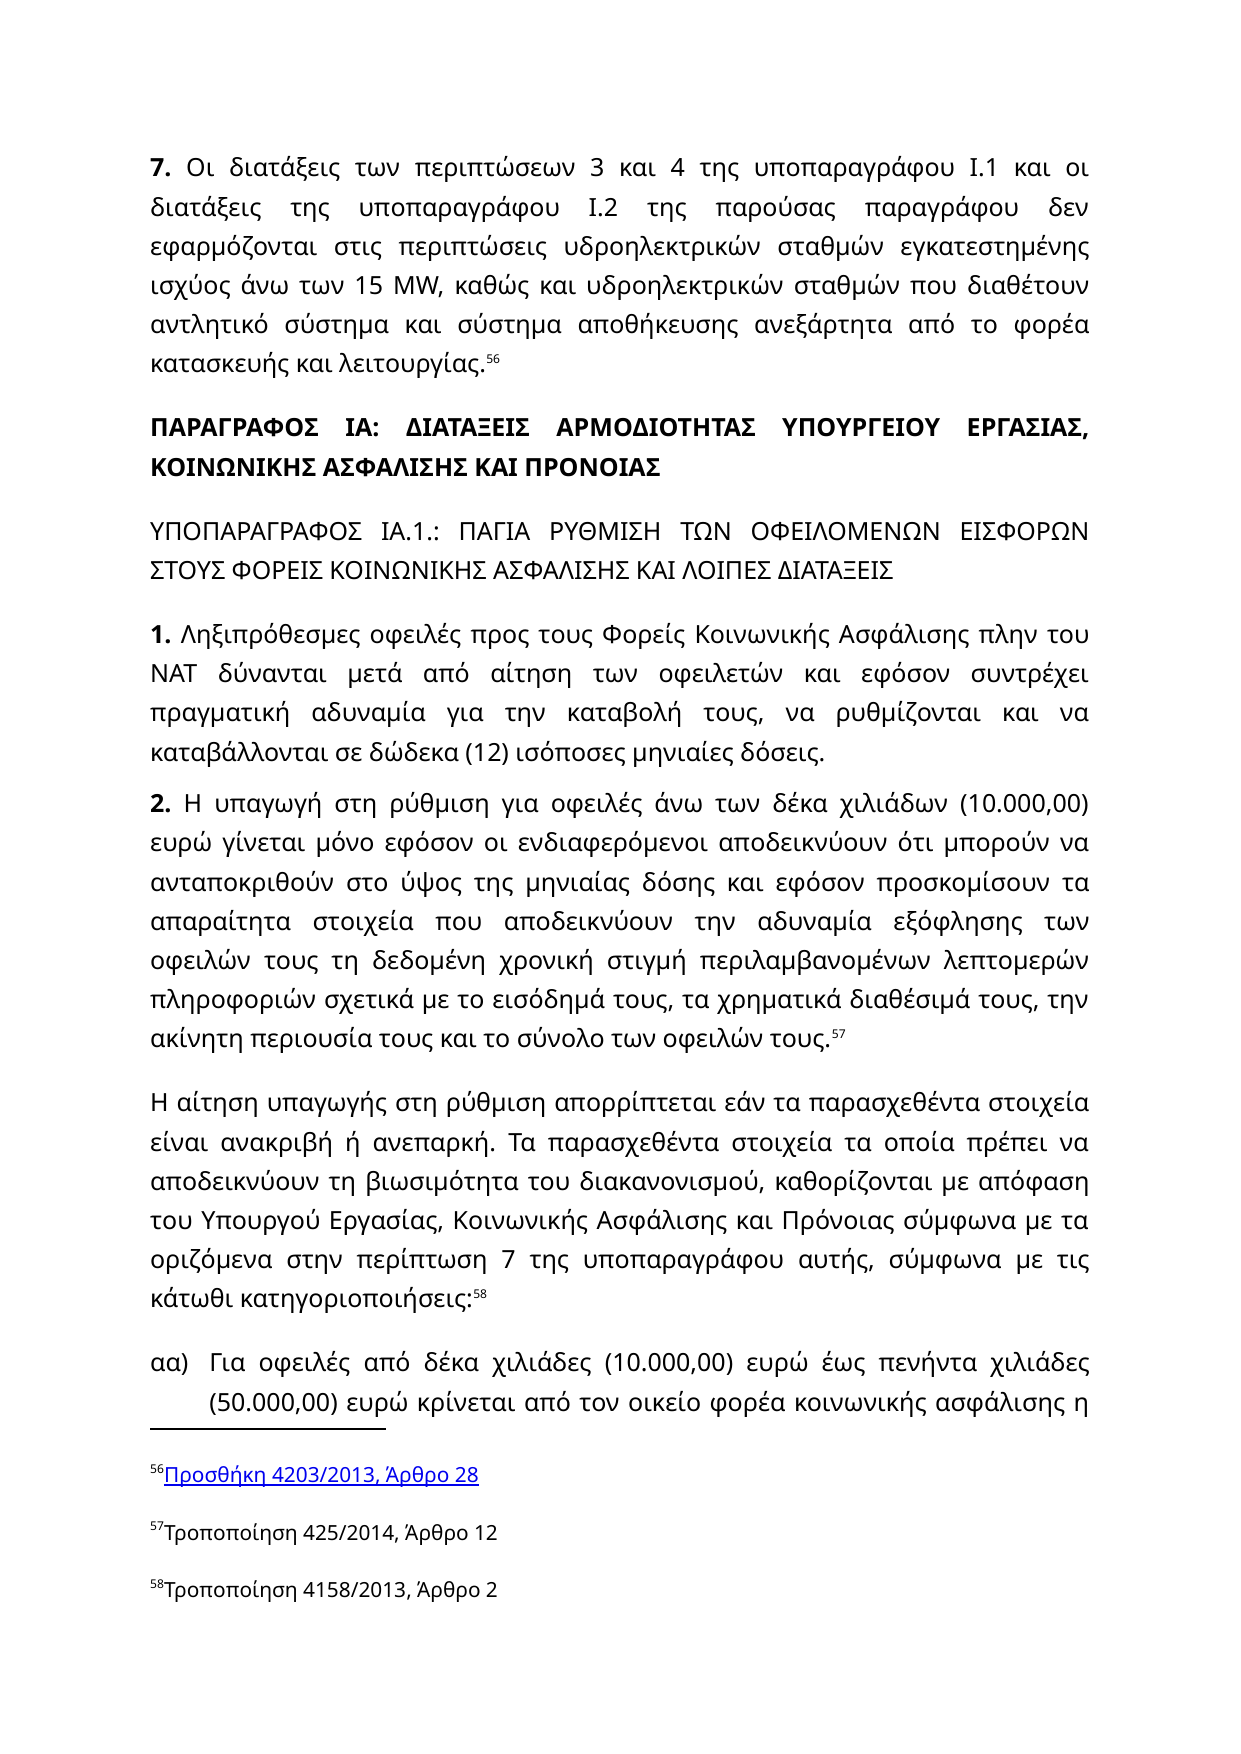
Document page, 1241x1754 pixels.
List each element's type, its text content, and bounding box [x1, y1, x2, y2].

text Τροποποίηση 4158/2013, Άρθρο 2 [150, 1576, 1090, 1604]
text 1. Ληξιπρόθεσμες οφειλές προς τους Φορείς Κοινωνικής Ασφάλισης πλην του ΝΑΤ δύνανται μετά από αίτηση των οφειλετών και εφόσον συντρέχει πραγματική αδυναμία για την καταβολή τους, να ρυθμίζονται και να καταβάλλονται σε δώδεκα (12) ισόποσες μηνιαίες δόσεις. [150, 617, 1090, 768]
text ΠΑΡΑΓΡΑΦΟΣ ΙΑ: ΔΙΑΤΑΞΕΙΣ ΑΡΜΟΔΙΟΤΗΤΑΣ ΥΠΟΥΡΓΕΙΟΥ ΕΡΓΑΣΙΑΣ, ΚΟΙΝΩΝΙΚΗΣ ΑΣΦΑΛΙΣΗΣ ΚΑΙ ΠΡΟΝΟΙΑΣ [150, 410, 1090, 483]
text 2. H υπαγωγή στη ρύθμιση για οφειλές άνω των δέκα χιλιάδων (10.000,00) ευρώ γίνεται μόνο εφόσον οι ενδιαφερόμενοι αποδεικνύουν ότι μπορούν να ανταποκριθούν στο ύψος της μηνιαίας δόσης και εφόσον προσκομίσουν τα απαραίτητα στοιχεία που αποδεικνύουν την αδυναμία εξόφλησης των οφειλών τους τη δεδομένη χρονική στιγμή περιλαμβανομένων λεπτομερών πληροφοριών σχετικά με το εισόδημά τους, τα χρηματικά διαθέσιμά τους, την ακίνητη περιουσία τους και το σύνολο των οφειλών τους. [150, 786, 1090, 1055]
text ΥΠΟΠΑΡΑΓΡΑΦΟΣ ΙΑ.1.: ΠΑΓΙΑ ΡΥΘΜΙΣΗ ΤΩΝ ΟΦΕΙΛΟΜΕΝΩΝ ΕΙΣΦΟΡΩΝ ΣΤΟΥΣ ΦΟΡΕΙΣ ΚΟΙΝΩΝΙΚΗΣ ΑΣΦΑΛΙΣΗΣ ΚΑΙ ΛΟΙΠΕΣ ΔΙΑΤΑΞΕΙΣ [150, 513, 1090, 587]
list αα) Για οφειλές από δέκα χιλιάδες (10.000,00) ευρώ έως πενήντα χιλιάδες (50.000,00) ευρώ κρίνεται από τον οικείο φορέα κοινωνικής ασφάλισης η [150, 1345, 1090, 1418]
text 7. Οι διατάξεις των περιπτώσεων 3 και 4 της υποπαραγράφου Ι.1 και οι διατάξεις της υποπαραγράφου Ι.2 της παρούσας παραγράφου δεν εφαρμόζονται στις περιπτώσεις υδροηλεκτρικών σταθμών εγκατεστημένης ισχύος άνω των 15 MW, καθώς και υδροηλεκτρικών σταθμών που διαθέτουν αντλητικό σύστημα και σύστημα αποθήκευσης ανεξάρτητα από το φορέα κατασκευής και λειτουργίας. [150, 150, 1090, 380]
text Τροποποίηση 425/2014, Άρθρο 12 [150, 1518, 1090, 1546]
text Προσθήκη 4203/2013, Άρθρο 28 [150, 1460, 1090, 1489]
text Η αίτηση υπαγωγής στη ρύθμιση απορρίπτεται εάν τα παρασχεθέντα στοιχεία είναι ανακριβή ή ανεπαρκή. Τα παρασχεθέντα στοιχεία τα οποία πρέπει να αποδεικνύ­ουν τη βιωσιμότητα του διακανονισμού, καθορίζονται με απόφαση του Υπουργού Εργασίας, Κοινωνικής Ασφάλισης και Πρόνοιας σύμφωνα με τα οριζόμενα στην περίπτωση 7 της υποπαραγράφου αυτής, σύμφωνα με τις κάτωθι κατηγοριοποιήσεις: [150, 1085, 1090, 1315]
